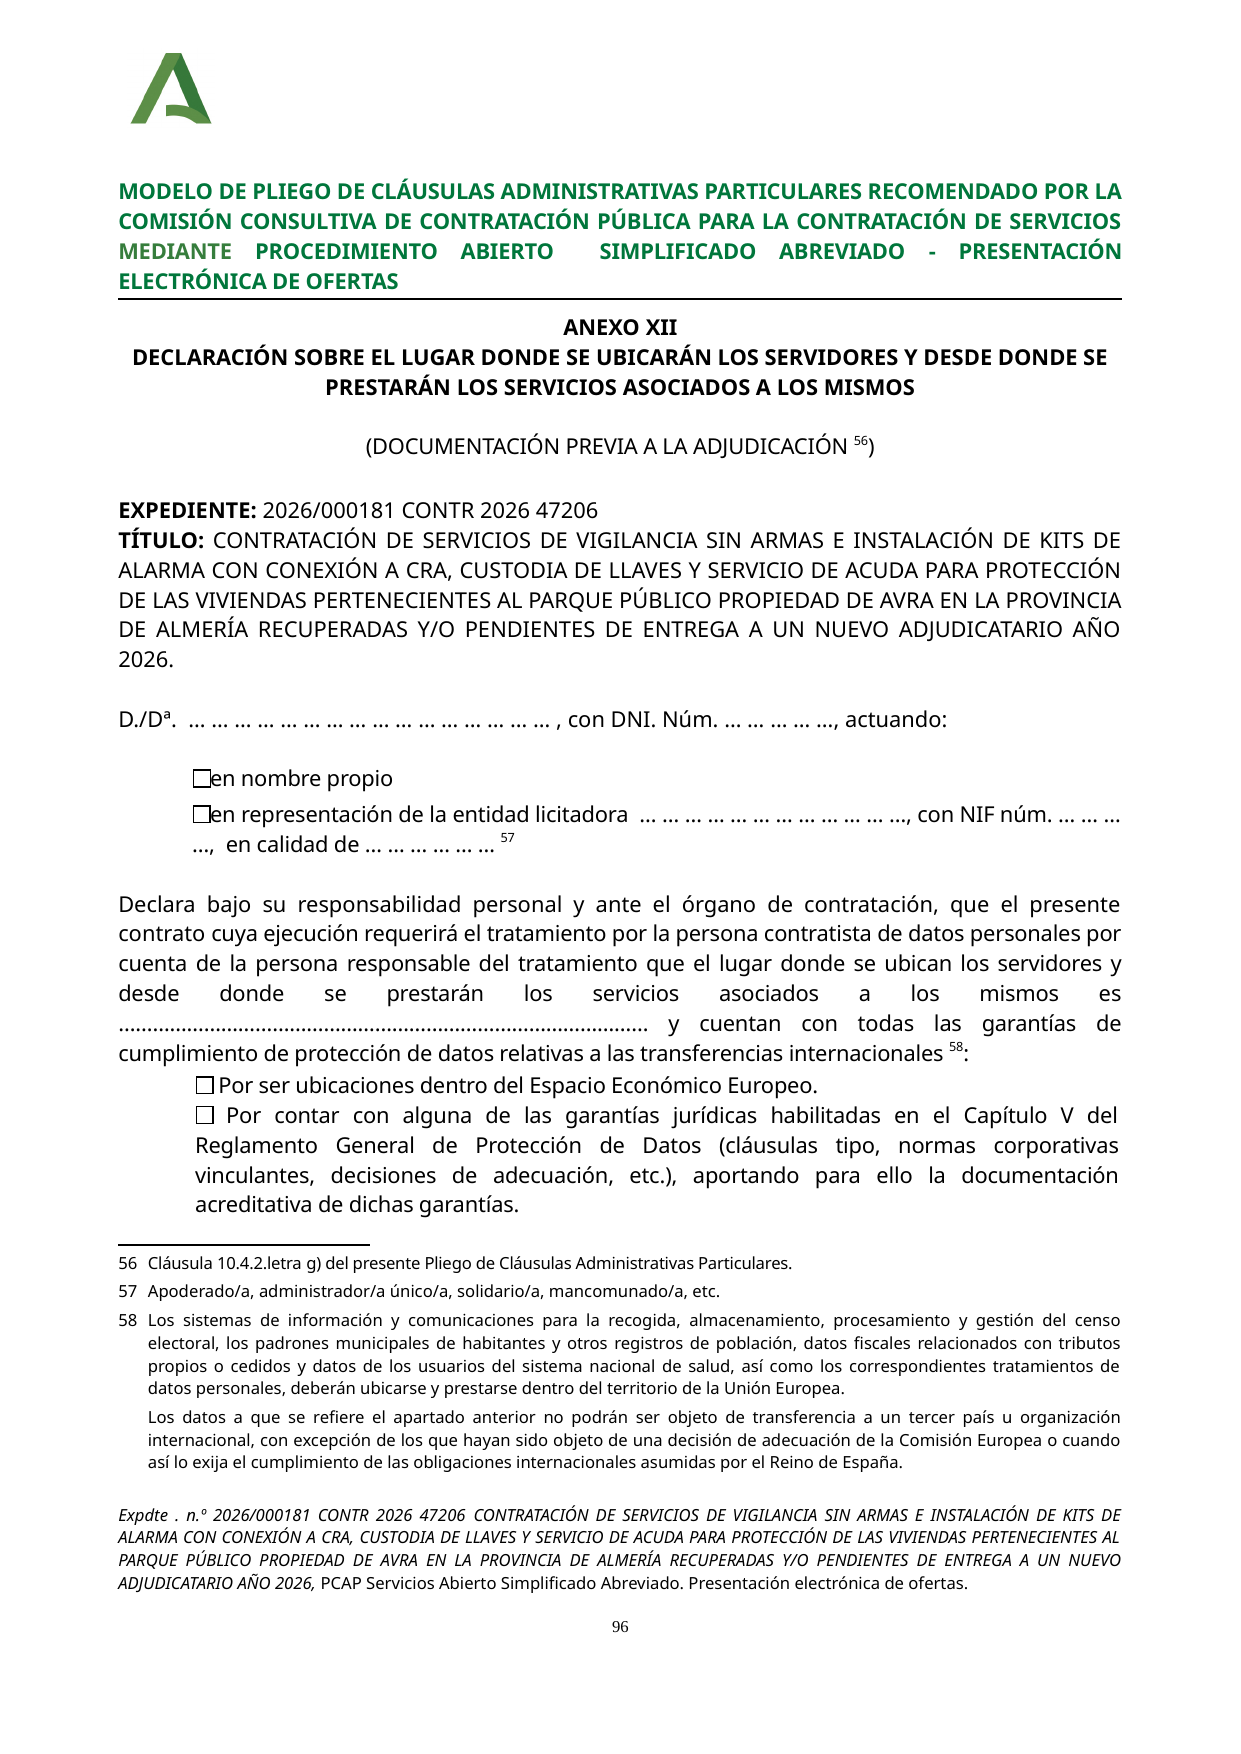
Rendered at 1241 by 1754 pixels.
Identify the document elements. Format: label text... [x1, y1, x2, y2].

text en representación de la entidad licitadora … … … … … … … … … … … …, con NIF núm. … … … …, en calidad de … … … … … … [192, 799, 1122, 859]
text (DOCUMENTACIÓN PREVIA A LA ADJUDICACIÓN ) [118, 431, 1122, 461]
text DECLARACIÓN SOBRE EL LUGAR DONDE SE UBICARÁN LOS SERVIDORES Y DESDE DONDE SE PRESTARÁN LOS SERVICIOS ASOCIADOS A LOS MISMOS [118, 342, 1122, 402]
text D./Dª. … … … … … … … … … … … … … … … … , con DNI. Núm. … … … … …, actuando: [118, 704, 1122, 733]
text Por ser ubicaciones dentro del Espacio Económico Europeo. [192, 1067, 1122, 1100]
text MODELO DE PLIEGO DE CLÁUSULAS ADMINISTRATIVAS PARTICULARES RECOMENDADO POR LA COMISIÓN CONSULTIVA DE CONTRATACIÓN PÚBLICA PARA LA CONTRATACIÓN DE SERVICIOS MEDIANTE PROCEDIMIENTO ABIERTO SIMPLIFICADO ABREVIADO - PRESENTACIÓN ELECTRÓNICA DE OFERTAS [118, 176, 1122, 298]
text en nombre propio [192, 763, 1122, 793]
picture [127, 48, 216, 128]
text ANEXO XII [118, 312, 1122, 342]
text Los sistemas de información y comunicaciones para la recogida, almacenamiento, procesamiento y gestión del censo electoral, los padrones municipales de habitantes y otros registros de población, datos fiscales relacionados con tributos propios o cedidos y datos de los usuarios del sistema nacional de salud, así como los correspondientes tratamientos de datos personales, deberán ubicarse y prestarse dentro del territorio de la Unión Europea. [118, 1309, 1122, 1399]
text EXPEDIENTE: 2026/000181 CONTR 2026 47206 [118, 495, 1122, 525]
text Declara bajo su responsabilidad personal y ante el órgano de contratación, que el presente contrato cuya ejecución requerirá el tratamiento por la persona contratista de datos personales por cuenta de la persona responsable del tratamiento que el lugar donde se ubican los servidores y desde donde se prestarán los servicios asociados a los mismos es ………………………………………………………………………………… y cuentan con todas las garantías de cumplimiento de protección de datos relativas a las transferencias internacionales : [118, 888, 1122, 1067]
text Cláusula 10.4.2.letra g) del presente Pliego de Cláusulas Administrativas Particulares. [118, 1251, 1122, 1274]
text Los datos a que se refiere el apartado anterior no podrán ser objeto de transferencia a un tercer país u organización internacional, con excepción de los que hayan sido objeto de una decisión de adecuación de la Comisión Europea o cuando así lo exija el cumplimiento de las obligaciones internacionales asumidas por el Reino de España. [118, 1406, 1122, 1474]
text Apoderado/a, administrador/a único/a, solidario/a, mancomunado/a, etc. [118, 1280, 1122, 1303]
text Por contar con alguna de las garantías jurídicas habilitadas en el Capítulo V del Reglamento General de Protección de Datos (cláusulas tipo, normas corporativas vinculantes, decisiones de adecuación, etc.), aportando para ello la documentación acreditativa de dichas garantías. [192, 1100, 1122, 1222]
text TÍTULO: CONTRATACIÓN DE SERVICIOS DE VIGILANCIA SIN ARMAS E INSTALACIÓN DE KITS DE ALARMA CON CONEXIÓN A CRA, CUSTODIA DE LLAVES Y SERVICIO DE ACUDA PARA PROTECCIÓN DE LAS VIVIENDAS PERTENECIENTES AL PARQUE PÚBLICO PROPIEDAD DE AVRA EN LA PROVINCIA DE ALMERÍA RECUPERADAS Y/O PENDIENTES DE ENTREGA A UN NUEVO ADJUDICATARIO AÑO 2026. [118, 525, 1122, 674]
